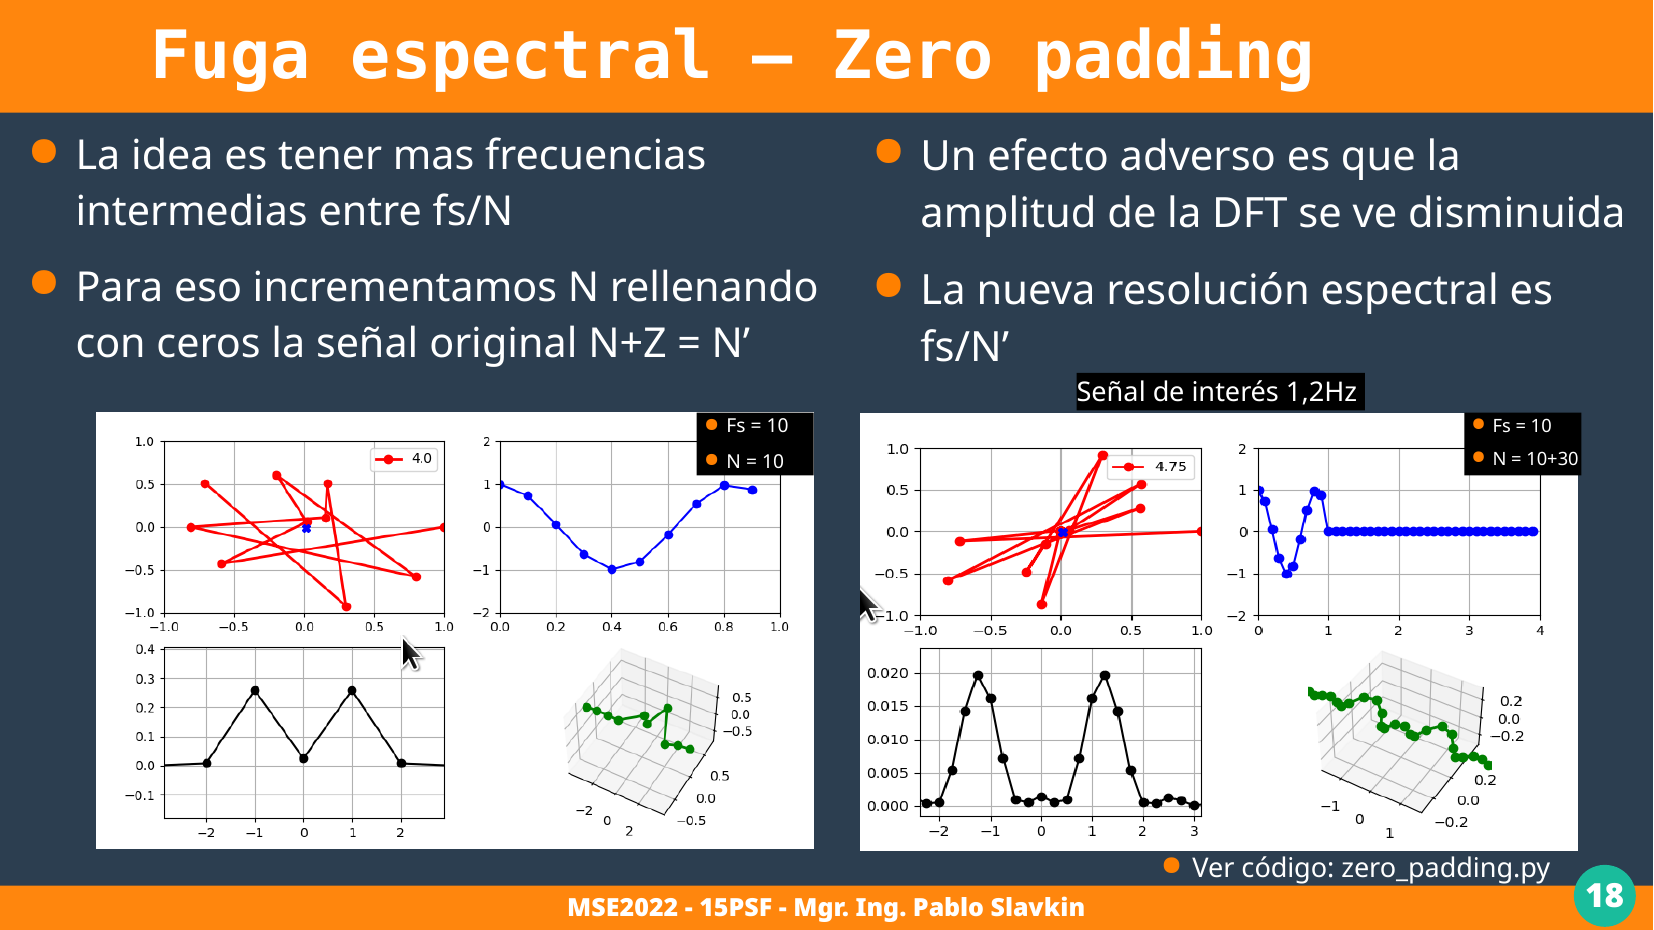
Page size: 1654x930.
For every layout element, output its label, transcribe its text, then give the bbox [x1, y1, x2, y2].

picture [96, 412, 814, 849]
list Señal de interés 1,2Hz [1076, 372, 1365, 411]
list Fs = 10 N = 10+30 [1464, 413, 1582, 476]
picture [860, 413, 1578, 851]
list Un efecto adverso es que la amplitud de la DFT se ve disminuida La nueva resolución espectral es fs/N’ [856, 125, 1627, 413]
title Fuga espectral – Zero padding [150, 16, 1613, 113]
list La idea es tener mas frecuencias intermedias entre fs/N Para eso incrementamos N rellenando con ceros la señal original N+Z = N’ [11, 125, 826, 376]
list Ver código: zero_padding.py [1150, 848, 1607, 887]
list Fs = 10 N = 10 [696, 412, 814, 476]
